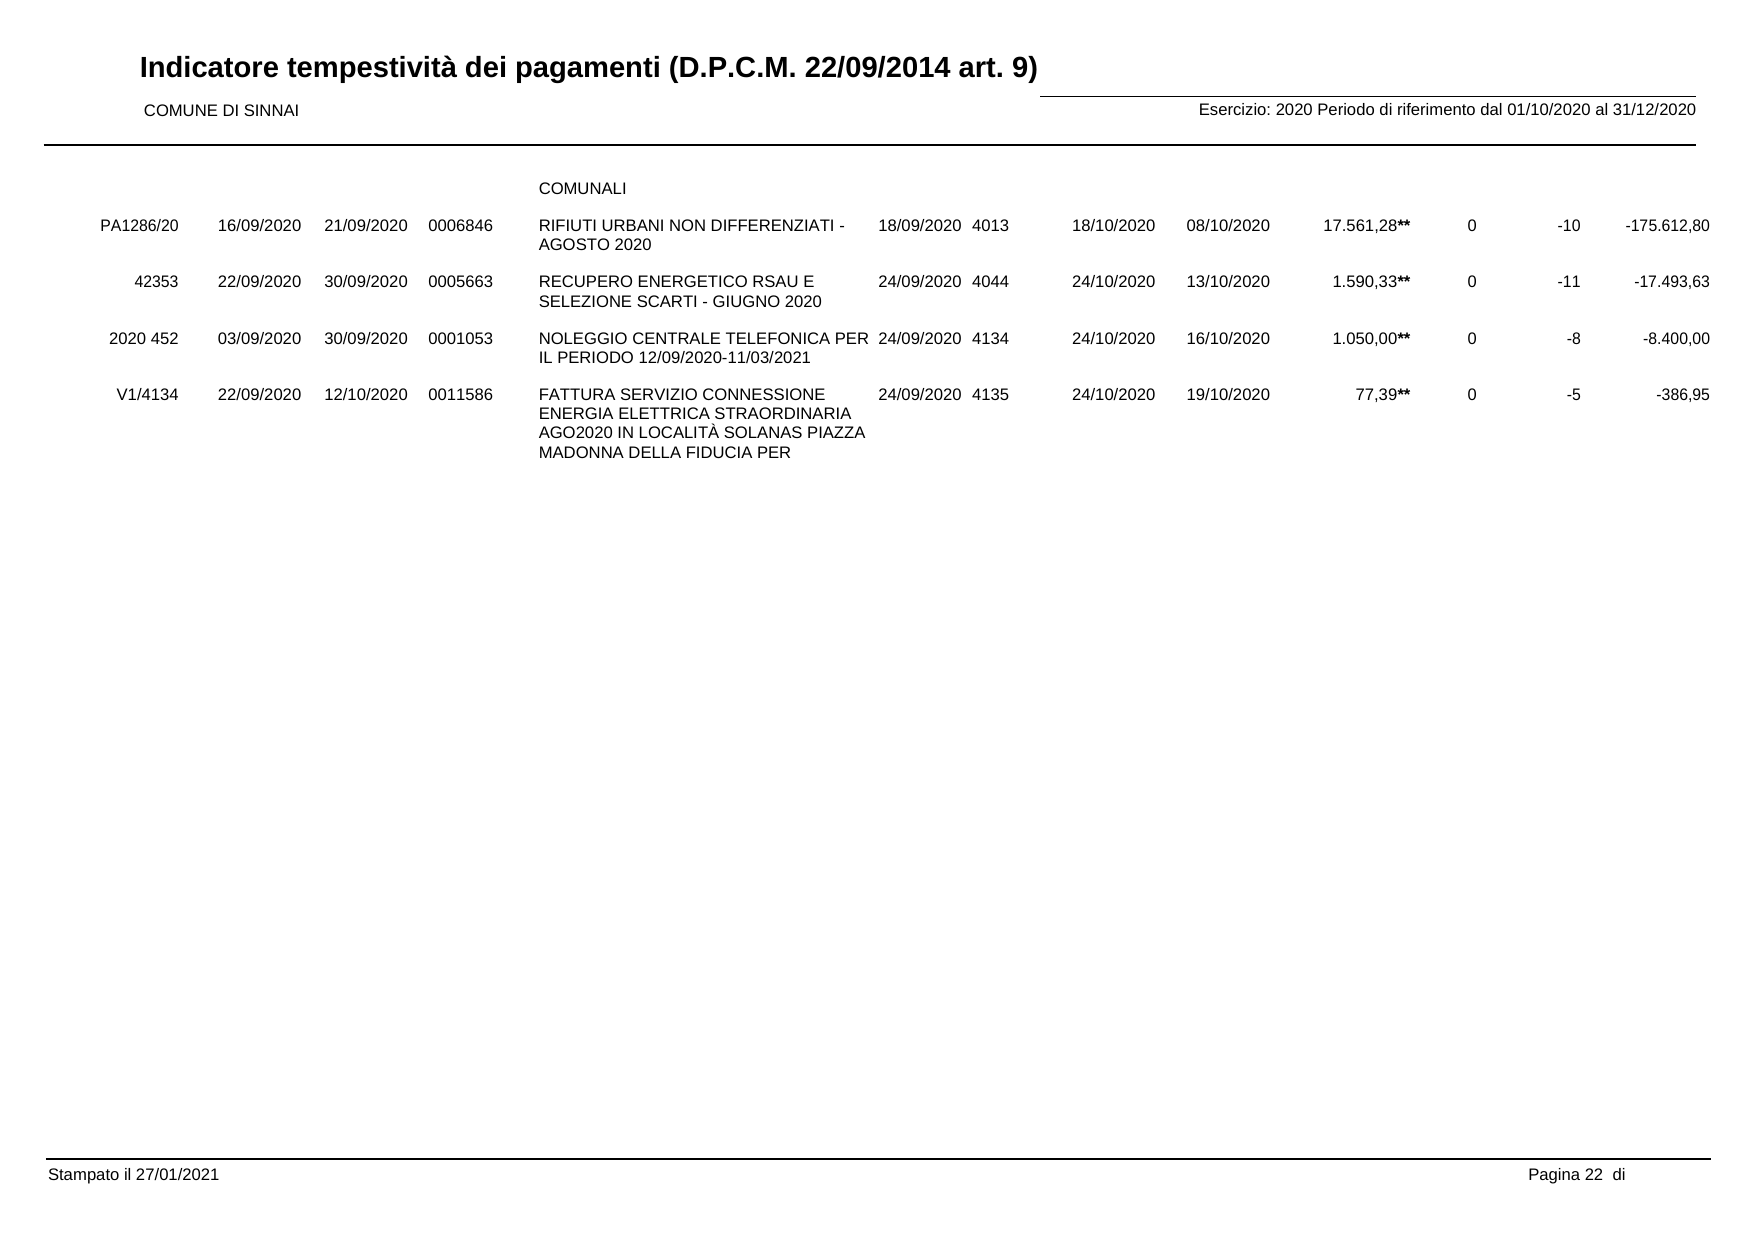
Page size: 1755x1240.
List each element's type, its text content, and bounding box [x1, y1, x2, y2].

table_cell 24/09/2020 [871, 327, 971, 384]
table_cell 4135 [971, 384, 1020, 478]
table_cell -10 [1492, 215, 1584, 271]
table_cell 17.561,28** [1286, 215, 1422, 271]
table_cell RECUPERO ENERGETICO RSAU E SELEZIONE SCARTI - GIUGNO 2020 [536, 271, 871, 327]
table_cell [1286, 175, 1422, 215]
table_cell 1.590,33** [1286, 271, 1422, 327]
table_cell 24/09/2020 [871, 271, 971, 327]
table_cell 0 [1423, 327, 1492, 384]
table_cell FATTURA SERVIZIO CONNESSIONE ENERGIA ELETTRICA STRAORDINARIA AGO2020 IN LOCALITÀ SOLANAS PIAZZA MADONNA DELLA FIDUCIA PER [536, 384, 871, 478]
table_cell PA1286/20 [49, 215, 207, 271]
table_cell 0006846 [428, 215, 536, 271]
table_cell 12/10/2020 [311, 384, 428, 478]
table_cell 30/09/2020 [311, 327, 428, 384]
table_cell -5 [1492, 384, 1584, 478]
table_cell -175.612,80 [1584, 215, 1711, 271]
table_cell 4044 [971, 271, 1020, 327]
table_cell 16/10/2020 [1171, 327, 1286, 384]
table_cell 21/09/2020 [311, 215, 428, 271]
table_cell 0005663 [428, 271, 536, 327]
table_cell 0 [1423, 215, 1492, 271]
table_cell 42353 [49, 271, 207, 327]
table_cell [311, 175, 428, 215]
table_cell 0001053 [428, 327, 536, 384]
table_cell -17.493,63 [1584, 271, 1711, 327]
table_cell 22/09/2020 [207, 384, 311, 478]
table_cell 08/10/2020 [1171, 215, 1286, 271]
table_cell RIFIUTI URBANI NON DIFFERENZIATI - AGOSTO 2020 [536, 215, 871, 271]
table_cell 19/10/2020 [1171, 384, 1286, 478]
table_cell 0 [1423, 384, 1492, 478]
table_cell 03/09/2020 [207, 327, 311, 384]
table_cell NOLEGGIO CENTRALE TELEFONICA PER IL PERIODO 12/09/2020-11/03/2021 [536, 327, 871, 384]
table_cell [207, 175, 311, 215]
table_cell 24/10/2020 [1020, 384, 1171, 478]
table_cell 22/09/2020 [207, 271, 311, 327]
table_cell 1.050,00** [1286, 327, 1422, 384]
table_cell [49, 175, 207, 215]
table_cell -386,95 [1584, 384, 1711, 478]
table_cell [1584, 175, 1711, 215]
table_cell 24/10/2020 [1020, 327, 1171, 384]
table_cell [1492, 175, 1584, 215]
table_cell 18/10/2020 [1020, 215, 1171, 271]
table_cell 77,39** [1286, 384, 1422, 478]
table_cell V1/4134 [49, 384, 207, 478]
table_cell 0 [1423, 271, 1492, 327]
table_cell 30/09/2020 [311, 271, 428, 327]
table_cell 24/09/2020 [871, 384, 971, 478]
table_cell -8.400,00 [1584, 327, 1711, 384]
table_cell [971, 175, 1020, 215]
table_cell [1423, 175, 1492, 215]
table_cell -8 [1492, 327, 1584, 384]
table_cell -11 [1492, 271, 1584, 327]
table_cell 2020 452 [49, 327, 207, 384]
table_cell [871, 175, 971, 215]
table_cell 24/10/2020 [1020, 271, 1171, 327]
table_cell 4013 [971, 215, 1020, 271]
table_cell [1171, 175, 1286, 215]
table_cell [428, 175, 536, 215]
table_cell 18/09/2020 [871, 215, 971, 271]
table_cell 13/10/2020 [1171, 271, 1286, 327]
table_cell 16/09/2020 [207, 215, 311, 271]
table_cell 4134 [971, 327, 1020, 384]
table_cell [1020, 175, 1171, 215]
table_cell 0011586 [428, 384, 536, 478]
table_cell COMUNALI [536, 175, 871, 215]
